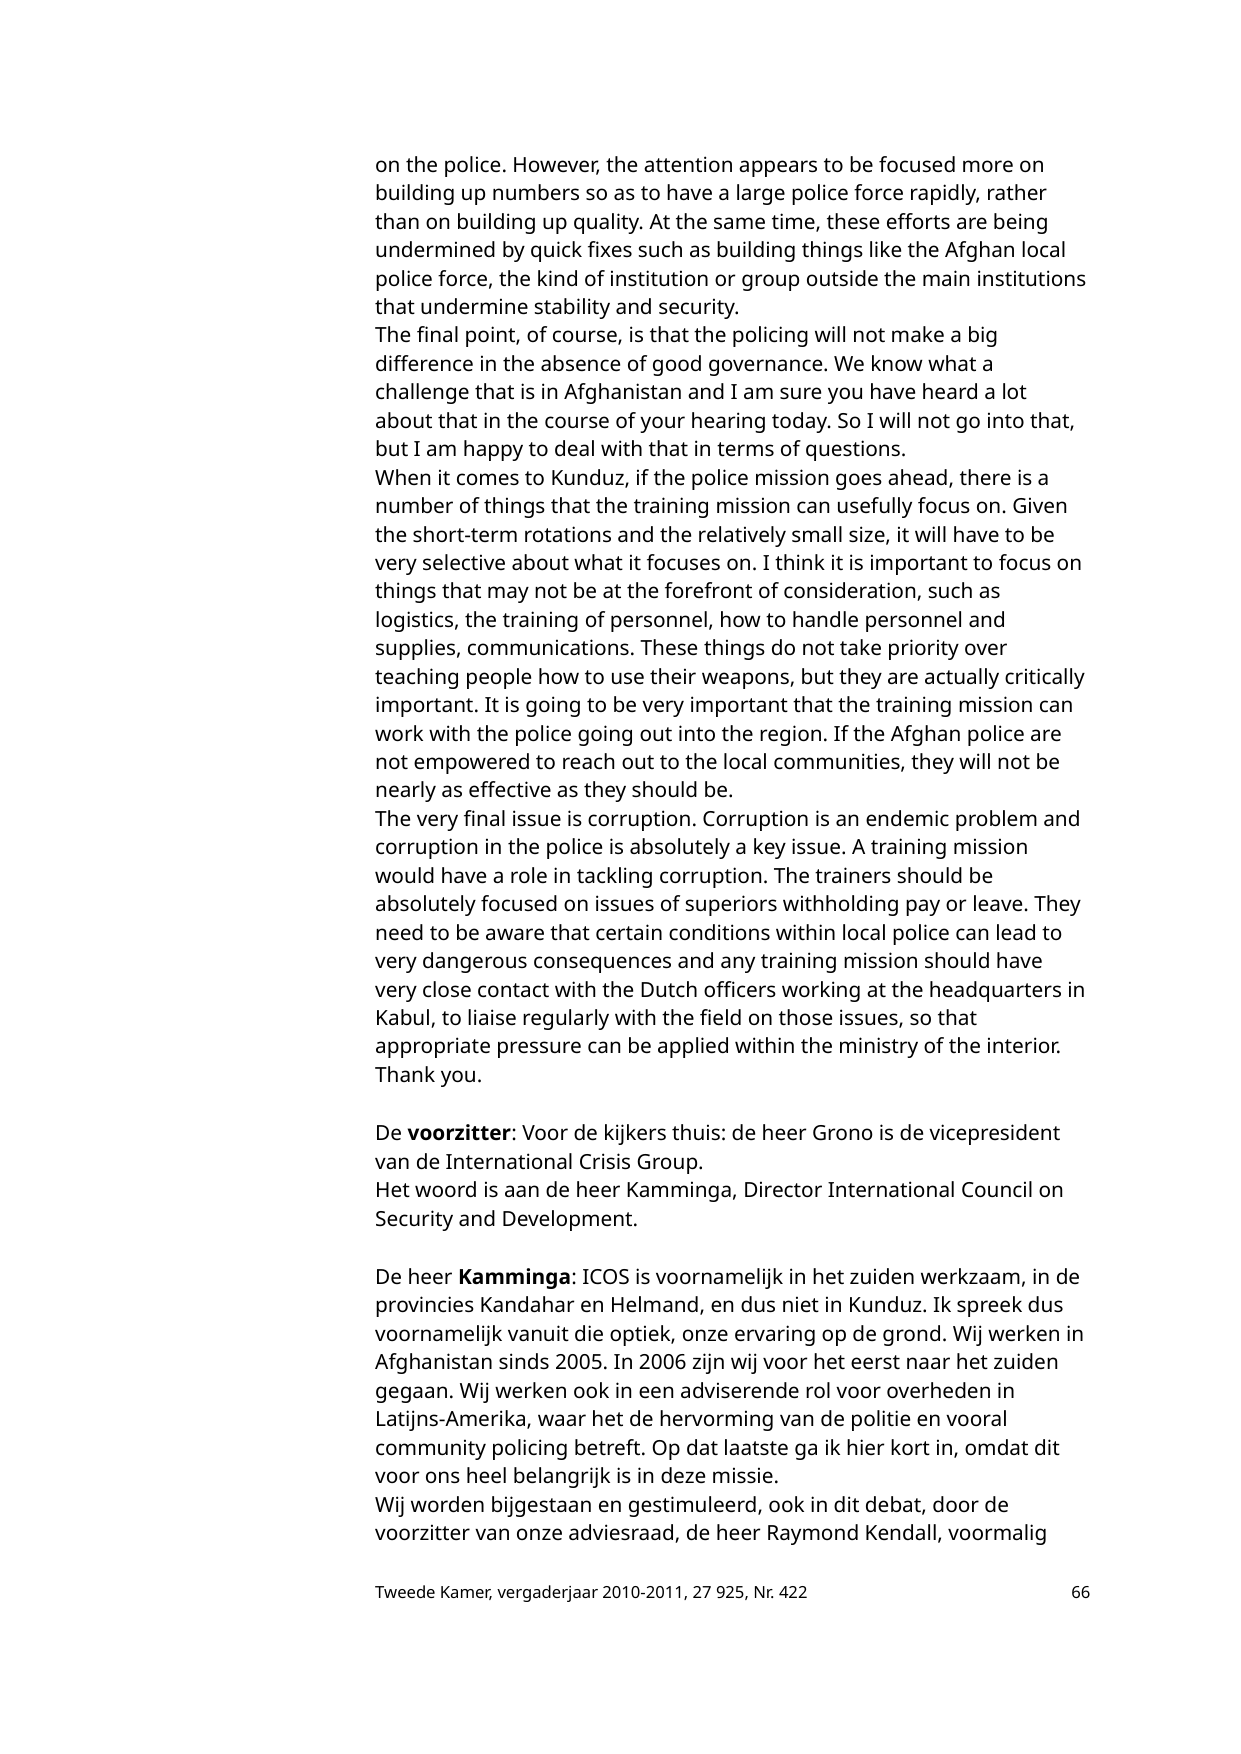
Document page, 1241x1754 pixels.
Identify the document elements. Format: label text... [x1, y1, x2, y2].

text When it comes to Kunduz, if the police mission goes ahead, there is a number of things that the training mission can usefully focus on. Given the short-term rotations and the relatively small size, it will have to be very selective about what it focuses on. I think it is important to focus on things that may not be at the forefront of consideration, such as logistics, the training of personnel, how to handle personnel and supplies, communications. These things do not take priority over teaching people how to use their weapons, but they are actually critically important. It is going to be very important that the training mission can work with the police going out into the region. If the Afghan police are not empowered to reach out to the local communities, they will not be nearly as effective as they should be. [375, 463, 1090, 804]
text on the police. However, the attention appears to be focused more on building up numbers so as to have a large police force rapidly, rather than on building up quality. At the same time, these efforts are being undermined by quick fixes such as building things like the Afghan local police force, the kind of institution or group outside the main institutions that undermine stability and security. [375, 150, 1090, 321]
text De voorzitter: Voor de kijkers thuis: de heer Grono is de vicepresident van de International Crisis Group. [375, 1118, 1090, 1175]
text Wij worden bijgestaan en gestimuleerd, ook in dit debat, door de voorzitter van onze adviesraad, de heer Raymond Kendall, voormalig [375, 1490, 1090, 1547]
text The final point, of course, is that the policing will not make a big difference in the absence of good governance. We know what a challenge that is in Afghanistan and I am sure you have heard a lot about that in the course of your hearing today. So I will not go into that, but I am happy to deal with that in terms of questions. [375, 321, 1090, 463]
text The very final issue is corruption. Corruption is an endemic problem and corruption in the police is absolutely a key issue. A training mission would have a role in tackling corruption. The trainers should be absolutely focused on issues of superiors withholding pay or leave. They need to be aware that certain conditions within local police can lead to very dangerous consequences and any training mission should have very close contact with the Dutch officers working at the headquarters in Kabul, to liaise regularly with the field on those issues, so that appropriate pressure can be applied within the ministry of the interior. Thank you. [375, 804, 1090, 1088]
text De heer Kamminga: ICOS is voornamelijk in het zuiden werkzaam, in de provincies Kandahar en Helmand, en dus niet in Kunduz. Ik spreek dus voornamelijk vanuit die optiek, onze ervaring op de grond. Wij werken in Afghanistan sinds 2005. In 2006 zijn wij voor het eerst naar het zuiden gegaan. Wij werken ook in een adviserende rol voor overheden in Latijns-Amerika, waar het de hervorming van de politie en vooral community policing betreft. Op dat laatste ga ik hier kort in, omdat dit voor ons heel belangrijk is in deze missie. [375, 1262, 1090, 1490]
text Het woord is aan de heer Kamminga, Director International Council on Security and Development. [375, 1175, 1090, 1232]
